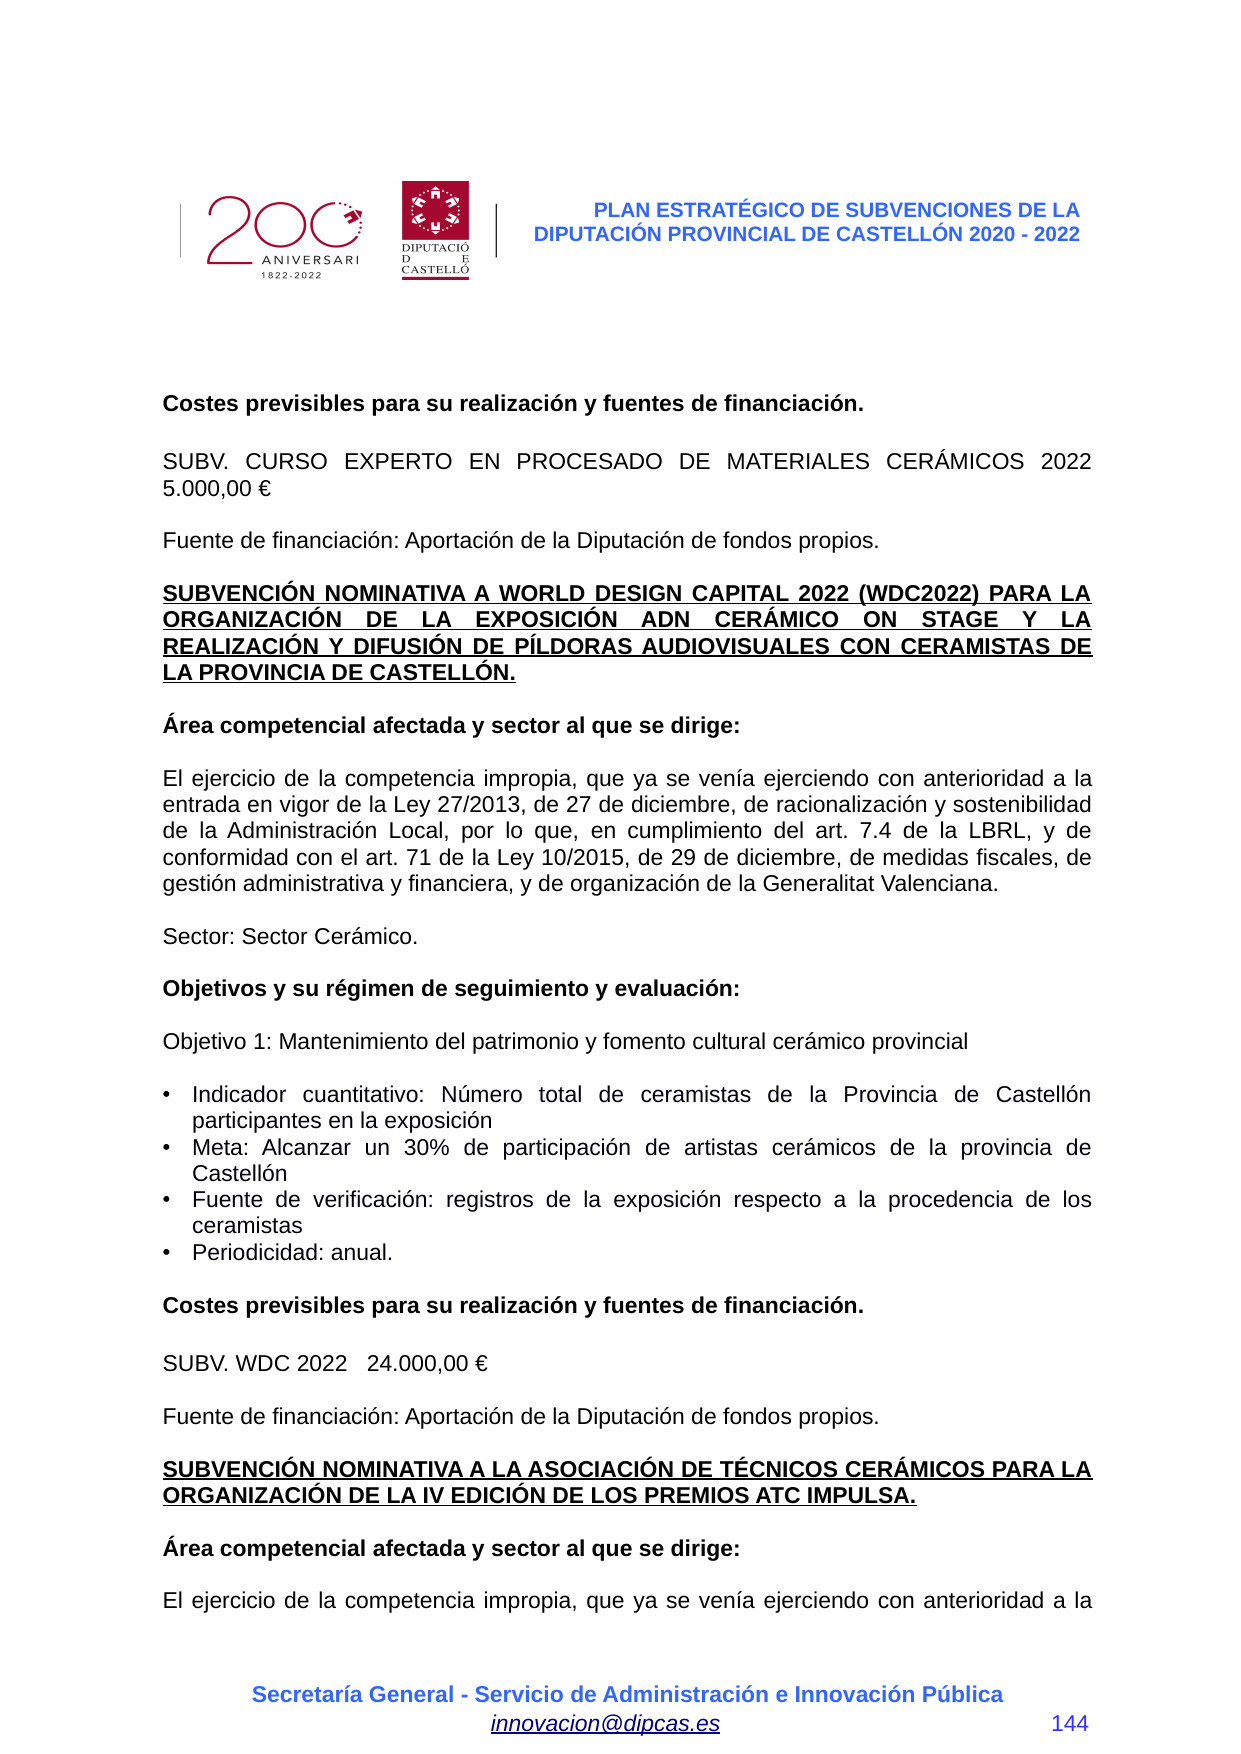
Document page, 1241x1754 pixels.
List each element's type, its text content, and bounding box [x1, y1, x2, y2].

list Meta: Alcanzar un 30% de participación de artistas cerámicos de la provincia de Castellón [162, 1133, 1092, 1186]
list Costes previsibles para su realización y fuentes de financiación. [162, 1292, 1092, 1318]
picture [180, 181, 497, 280]
text LA PROVINCIA DE CASTELLÓN. [162, 656, 1092, 685]
list Área competencial afectada y sector al que se dirige: [115, 1535, 1092, 1561]
list Área competencial afectada y sector al que se dirige: [115, 712, 1092, 738]
text Fuente de financiación: Aportación de la Diputación de fondos propios. [162, 527, 1092, 554]
list Objetivos y su régimen de seguimiento y evaluación: [162, 975, 1092, 1002]
text SUBV. CURSO EXPERTO EN PROCESADO DE MATERIALES CERÁMICOS 2022 5.000,00 € [162, 448, 1092, 501]
text SUBVENCIÓN NOMINATIVA A WORLD DESIGN CAPITAL 2022 (WDC2022) PARA LA [162, 580, 1092, 603]
text Objetivo 1: Mantenimiento del patrimonio y fomento cultural cerámico provincial [162, 1028, 1092, 1054]
text SUBV. WDC 2022 24.000,00 € [162, 1350, 1092, 1377]
list Indicador cuantitativo: Número total de ceramistas de la Provincia de Castellón participantes en la exposición [162, 1081, 1092, 1133]
list Periodicidad: anual. [162, 1239, 1092, 1265]
text Fuente de financiación: Aportación de la Diputación de fondos propios. [162, 1403, 1092, 1429]
text El ejercicio de la competencia impropia, que ya se venía ejerciendo con anterioridad a la entrada en vigor de la Ley 27/2013, de 27 de diciembre, de racionalización y sostenibilidad de la Administración Local, por lo que, en cumplimiento del art. 7.4 de la LBRL, y de conformidad con el art. 71 de la Ley 10/2015, de 29 de diciembre, de medidas fiscales, de gestión administrativa y financiera, y de organización de la Generalitat Valenciana. [162, 764, 1092, 896]
text REALIZACIÓN Y DIFUSIÓN DE PÍLDORAS AUDIOVISUALES CON CERAMISTAS DE [162, 630, 1092, 655]
list Costes previsibles para su realización y fuentes de financiación. [162, 389, 1092, 416]
text SUBVENCIÓN NOMINATIVA A LA ASOCIACIÓN DE TÉCNICOS CERÁMICOS PARA LA [162, 1456, 1092, 1478]
text Sector: Sector Cerámico. [162, 923, 1092, 949]
text El ejercicio de la competencia impropia, que ya se venía ejerciendo con anterioridad a la [162, 1587, 1092, 1614]
text ORGANIZACIÓN DE LA IV EDICIÓN DE LOS PREMIOS ATC IMPULSA. [162, 1479, 1092, 1508]
list Fuente de verificación: registros de la exposición respecto a la procedencia de los ceramistas [162, 1186, 1092, 1239]
text ORGANIZACIÓN DE LA EXPOSICIÓN ADN CERÁMICO ON STAGE Y LA [162, 604, 1092, 629]
